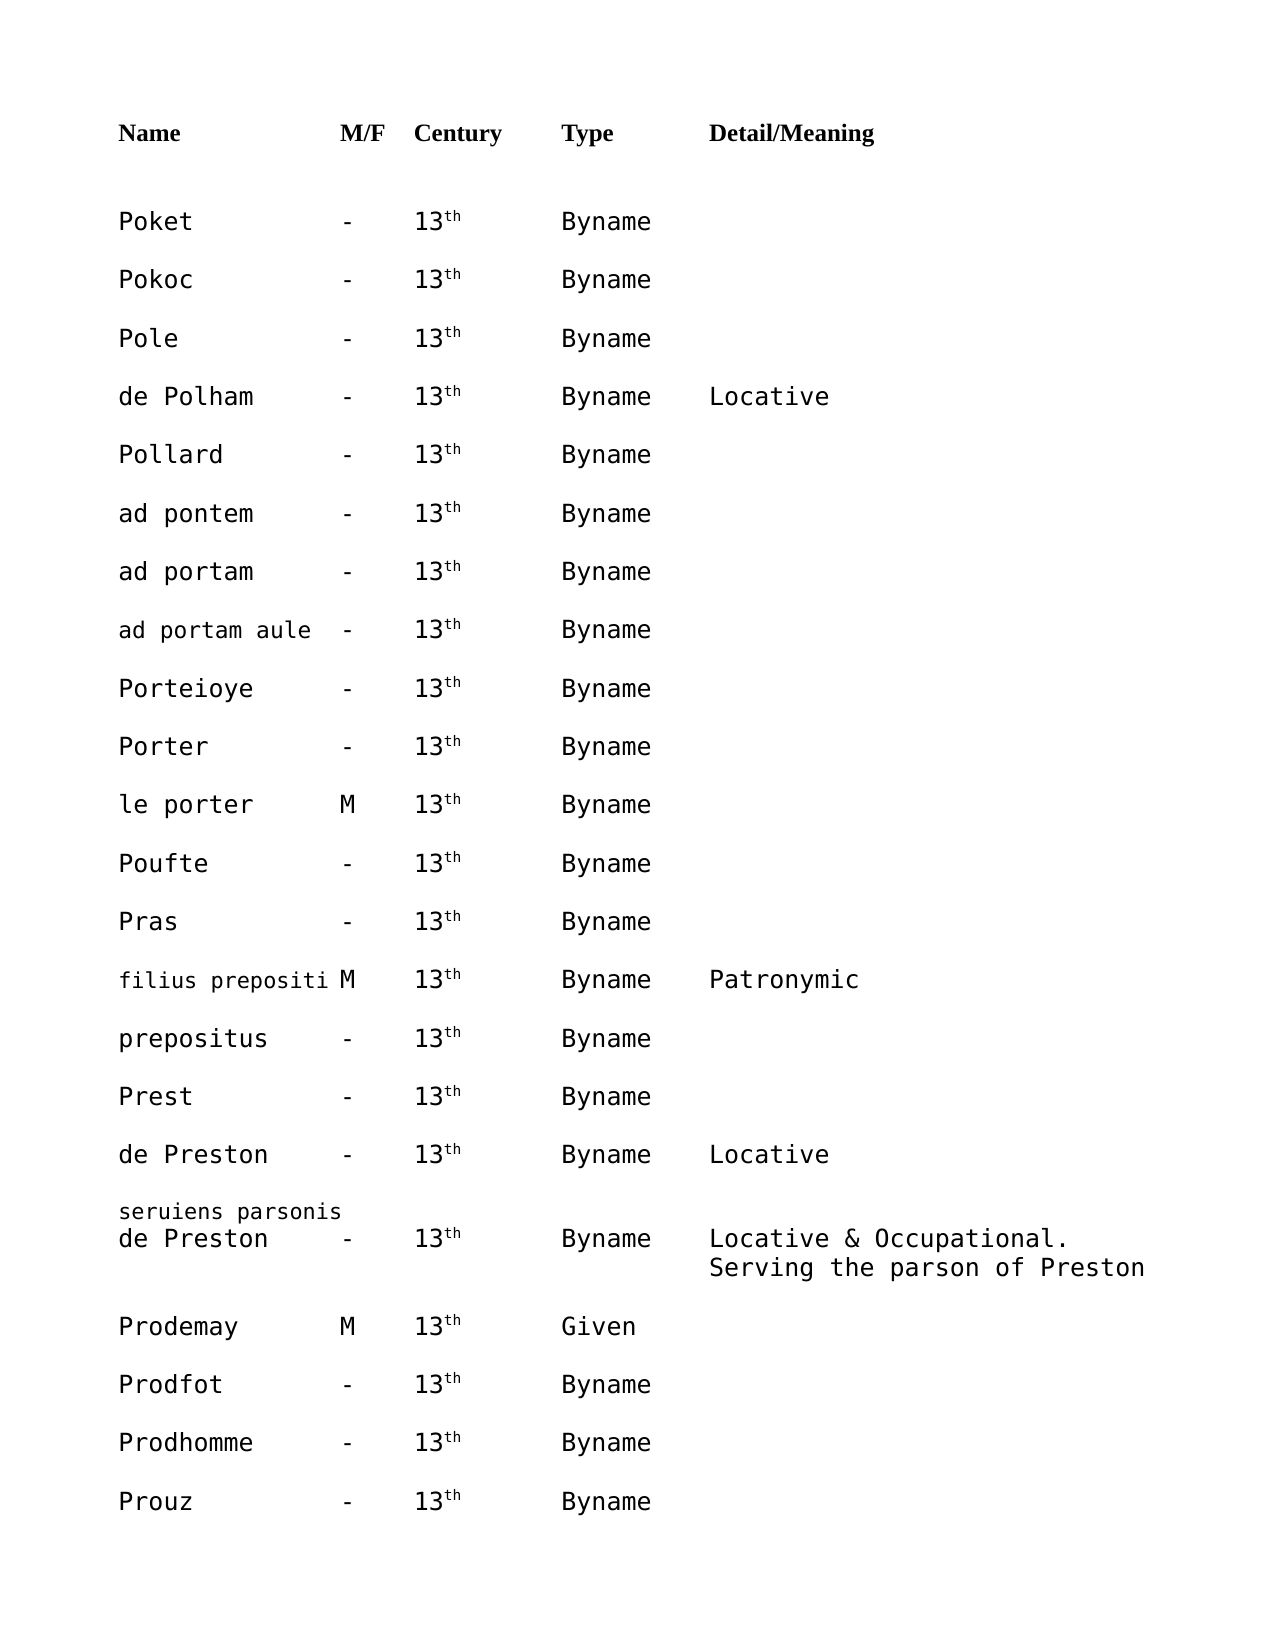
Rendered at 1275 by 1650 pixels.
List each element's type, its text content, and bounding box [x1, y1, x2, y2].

text Prouz - 13th Byname [118, 1487, 1157, 1516]
text filius prepositi M 13th Byname Patronymic [118, 966, 1157, 995]
text seruiens parsonis [118, 1199, 1157, 1224]
text ad portam aule - 13th Byname [118, 616, 1157, 645]
text Pokoc - 13th Byname [118, 266, 1157, 295]
text le porter M 13th Byname [118, 791, 1157, 820]
text Prodemay M 13th Given [118, 1312, 1157, 1341]
text de Preston - 13th Byname Locative & Occupational. Serving the parson of Preston [118, 1224, 1157, 1283]
text Prodhomme - 13th Byname [118, 1429, 1157, 1458]
text ad portam - 13th Byname [118, 557, 1157, 586]
text Pollard - 13th Byname [118, 441, 1157, 470]
text Pole - 13th Byname [118, 324, 1157, 353]
text prepositus - 13th Byname [118, 1024, 1157, 1053]
text Porter - 13th Byname [118, 732, 1157, 761]
text Prest - 13th Byname [118, 1082, 1157, 1111]
text Poufte - 13th Byname [118, 849, 1157, 878]
text Pras - 13th Byname [118, 907, 1157, 936]
text ad pontem - 13th Byname [118, 499, 1157, 528]
text de Preston - 13th Byname Locative [118, 1141, 1157, 1170]
text de Polham - 13th Byname Locative [118, 382, 1157, 411]
text Porteioye - 13th Byname [118, 674, 1157, 703]
text Poket - 13th Byname [118, 207, 1157, 236]
text Prodfot - 13th Byname [118, 1370, 1157, 1399]
